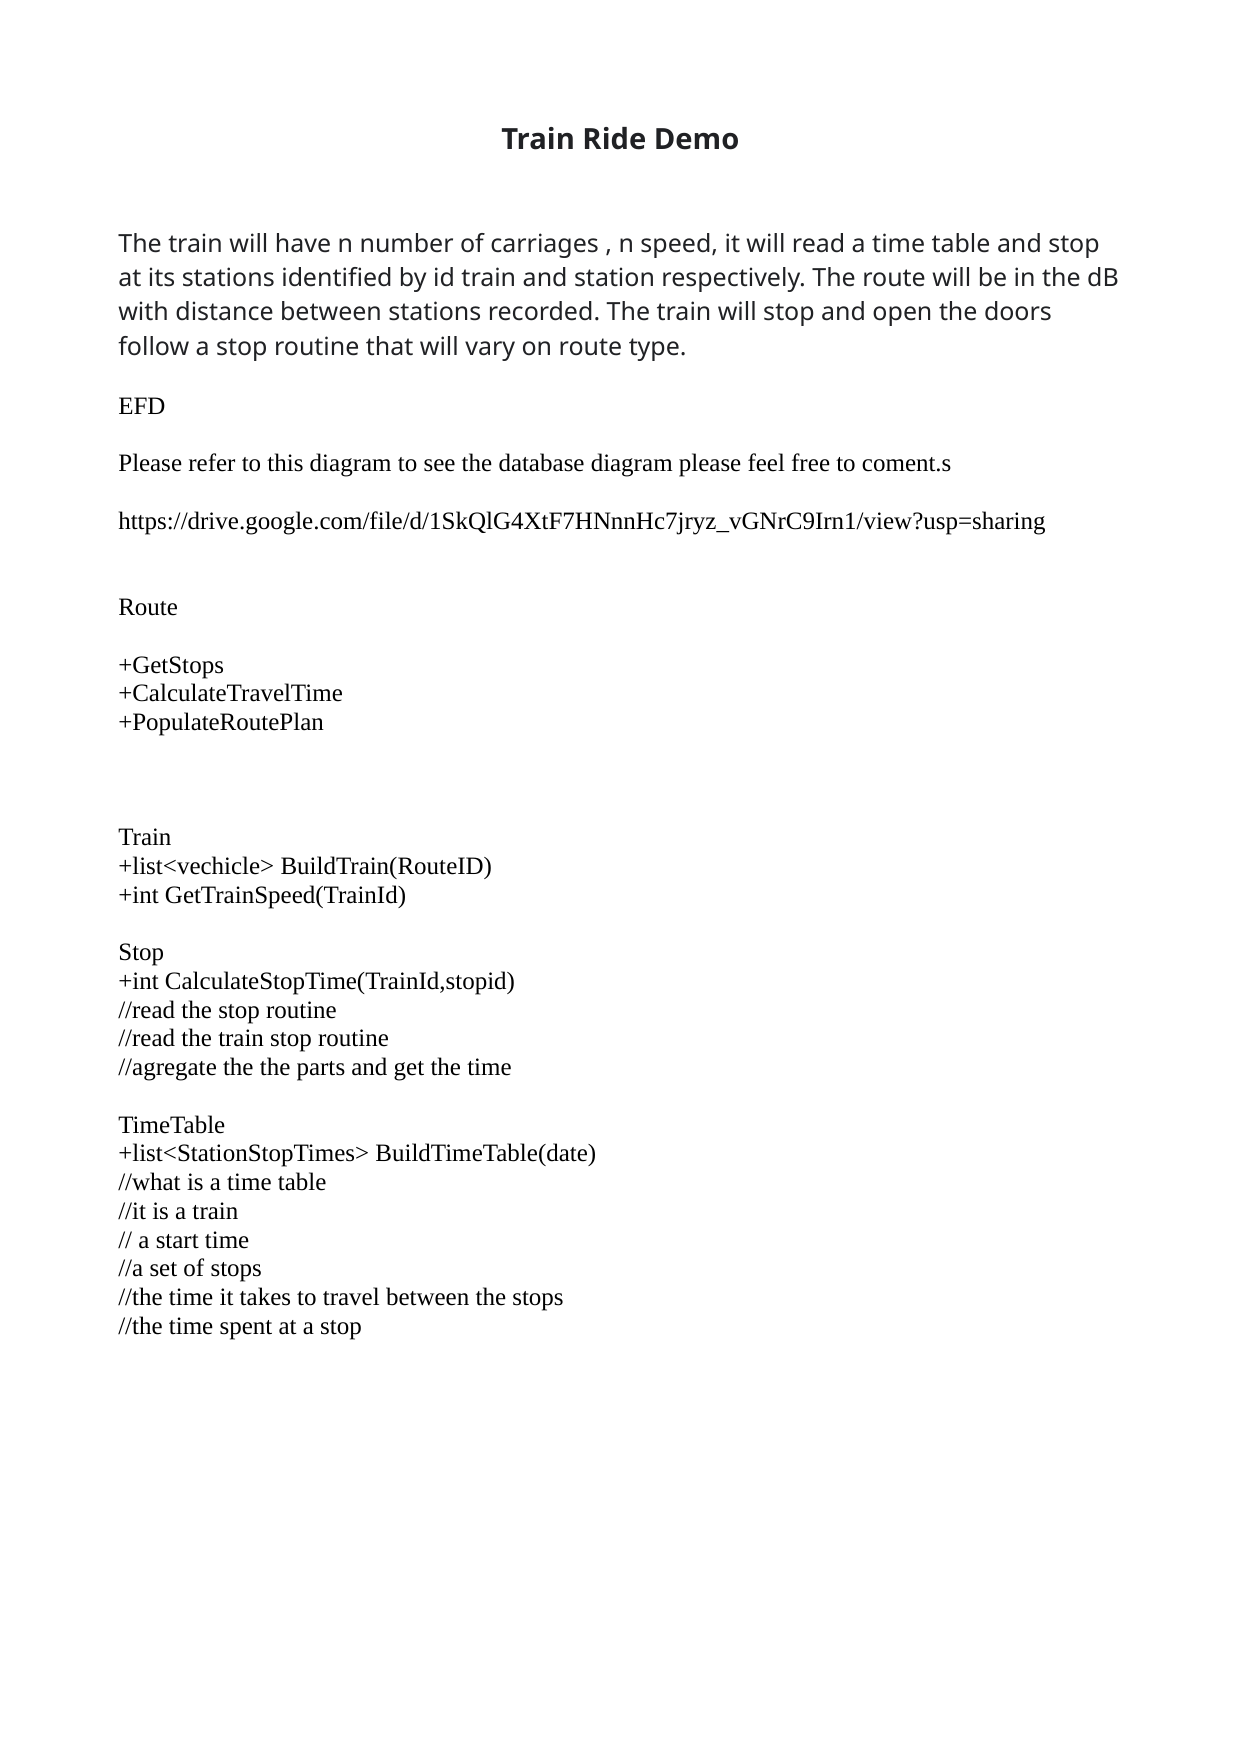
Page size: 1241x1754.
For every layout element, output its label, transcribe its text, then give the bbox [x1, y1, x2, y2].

text Stop [118, 937, 1122, 966]
text // a start time [118, 1225, 1122, 1253]
text +list<vechicle> BuildTrain(RouteID) [118, 851, 1122, 880]
text TimeTable [118, 1110, 1122, 1138]
text The train will have n number of carriages , n speed, it will read a time table and stop at its stations identified by id train and station respectively. The route will be in the dB with distance between stations recorded. The train will stop and open the doors follow a stop routine that will vary on route type. [118, 226, 1122, 391]
text EFD [118, 391, 1122, 420]
text Train [118, 822, 1122, 851]
text +CalculateTravelTime [118, 678, 1122, 707]
text https://drive.google.com/file/d/1SkQlG4XtF7HNnnHc7jryz_vGNrC9Irn1/view?usp=sharing [118, 506, 1122, 535]
text //read the train stop routine [118, 1023, 1122, 1052]
text //it is a train [118, 1196, 1122, 1225]
text Train Ride Demo [118, 118, 1122, 158]
text //the time it takes to travel between the stops [118, 1282, 1122, 1311]
text Please refer to this diagram to see the database diagram please feel free to coment.s [118, 448, 1122, 477]
text //read the stop routine [118, 995, 1122, 1023]
text +int CalculateStopTime(TrainId,stopid) [118, 966, 1122, 995]
text +PopulateRoutePlan [118, 707, 1122, 736]
text +GetStops [118, 650, 1122, 678]
text +int GetTrainSpeed(TrainId) [118, 880, 1122, 908]
text //a set of stops [118, 1253, 1122, 1282]
text +list<StationStopTimes> BuildTimeTable(date) [118, 1138, 1122, 1167]
text //the time spent at a stop [118, 1311, 1122, 1340]
text //what is a time table [118, 1167, 1122, 1196]
text Route [118, 592, 1122, 621]
text //agregate the the parts and get the time [118, 1052, 1122, 1081]
